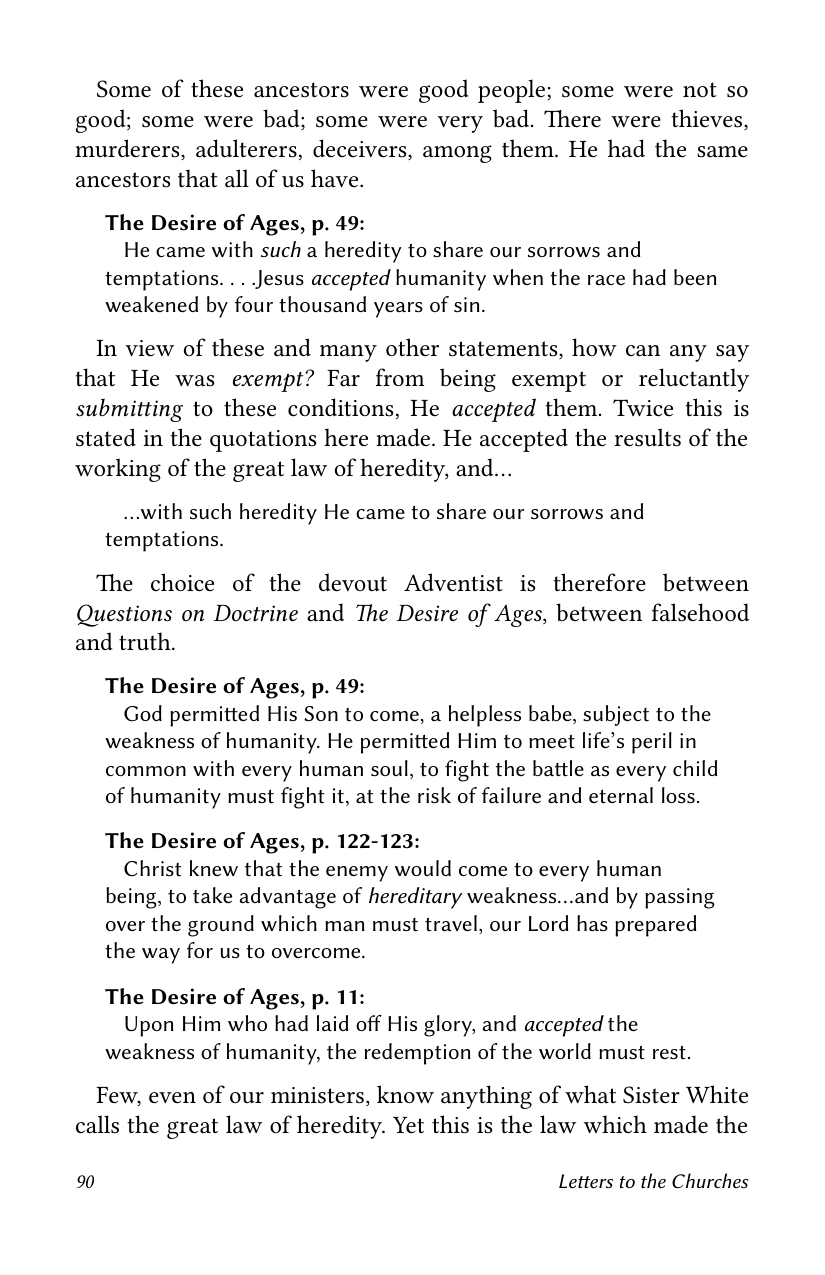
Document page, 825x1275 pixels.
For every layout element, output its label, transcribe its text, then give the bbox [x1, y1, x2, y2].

text The Desire of Ages, p. 49: [105, 209, 750, 236]
text The Desire of Ages, p. 122-123: [105, 828, 750, 854]
text The Desire of Ages, p. 11: [105, 983, 750, 1010]
text The choice of the devout Adventist is therefore between Questions on Doctrine and The Desire of Ages, between falsehood and truth. [75, 569, 750, 657]
text In view of these and many other statements, how can any say that He was exempt? Far from being exempt or reluctantly submitting to these conditions, He accepted them. Twice this is stated in the quotations here made. He accepted the results of the working of the great law of heredity, and… [75, 334, 750, 482]
text ...with such heredity He came to share our sorrows and temptations. [105, 499, 720, 552]
text Some of these ancestors were good people; some were not so good; some were bad; some were very bad. There were thieves, murderers, adulterers, deceivers, among them. He had the same ancestors that all of us have. [75, 75, 750, 193]
text The Desire of Ages, p. 49: [105, 673, 750, 699]
text Christ knew that the enemy would come to every human being, to take advantage of hereditary weakness...and by passing over the ground which man must travel, our Lord has prepared the way for us to overcome. [105, 856, 720, 964]
text Upon Him who had laid off His glory, and accepted the weakness of humanity, the redemption of the world must rest. [105, 1011, 720, 1065]
text He came with such a heredity to share our sorrows and temptations. . . .Jesus accepted humanity when the race had been weakened by four thousand years of sin. [105, 237, 720, 318]
text Few, even of our ministers, know anything of what Sister White calls the great law of heredity. Yet this is the law which made the [75, 1081, 750, 1139]
text God permitted His Son to come, a helpless babe, subject to the weakness of humanity. He permitted Him to meet life’s peril in common with every human soul, to fight the battle as every child of humanity must fight it, at the risk of failure and eternal loss. [105, 701, 720, 809]
